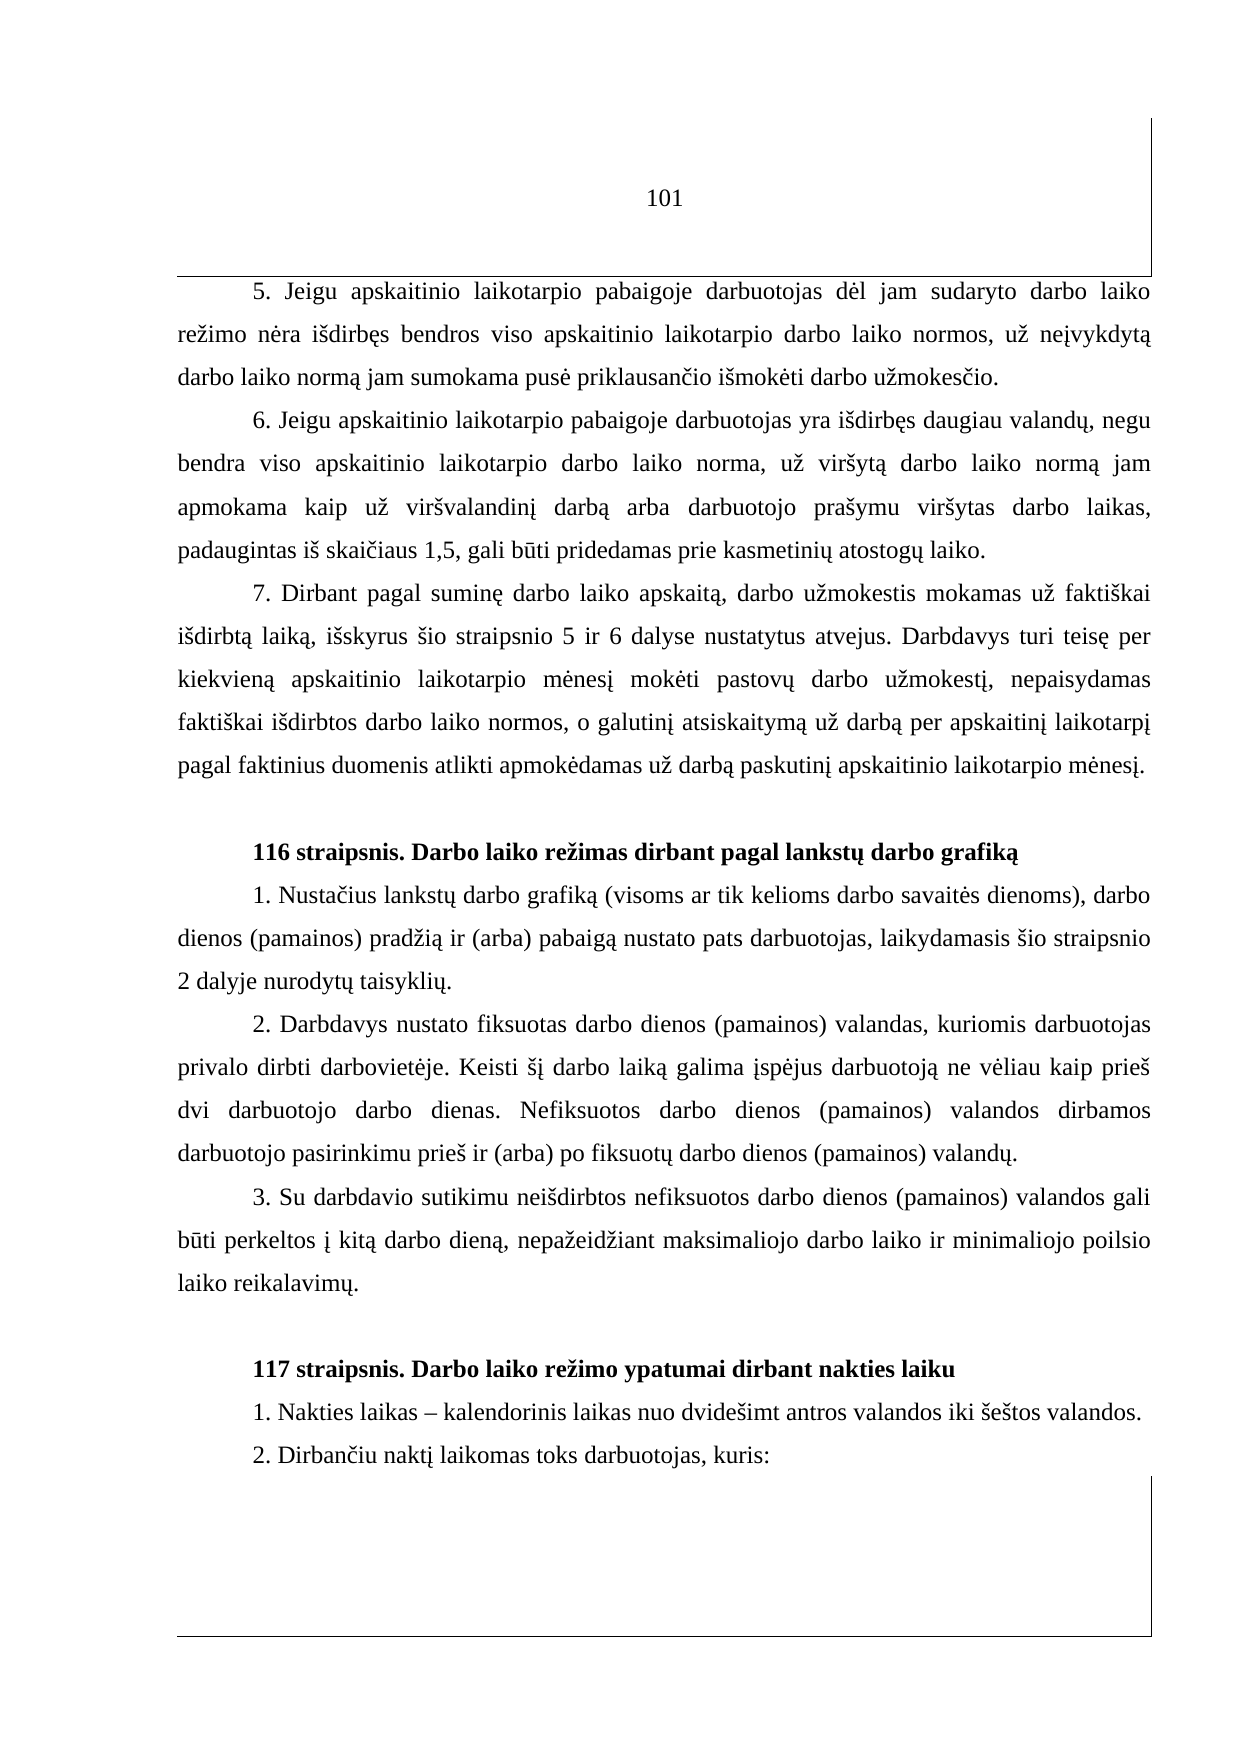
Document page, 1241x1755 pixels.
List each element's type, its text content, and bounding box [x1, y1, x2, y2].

subtitle 117 straipsnis. Darbo laiko režimo ypatumai dirbant nakties laiku [177, 1354, 1152, 1383]
text 2. Dirbančiu naktį laikomas toks darbuotojas, kuris: [177, 1440, 1152, 1469]
text 5. Jeigu apskaitinio laikotarpio pabaigoje darbuotojas dėl jam sudaryto darbo laiko režimo nėra išdirbęs bendros viso apskaitinio laikotarpio darbo laiko normos, už neįvykdytą darbo laiko normą jam sumokama pusė priklausančio išmokėti darbo užmokesčio. [177, 276, 1152, 391]
text 6. Jeigu apskaitinio laikotarpio pabaigoje darbuotojas yra išdirbęs daugiau valandų, negu bendra viso apskaitinio laikotarpio darbo laiko norma, už viršytą darbo laiko normą jam apmokama kaip už viršvalandinį darbą arba darbuotojo prašymu viršytas darbo laikas, padaugintas iš skaičiaus 1,5, gali būti pridedamas prie kasmetinių atostogų laiko. [177, 405, 1152, 563]
text 2. Darbdavys nustato fiksuotas darbo dienos (pamainos) valandas, kuriomis darbuotojas privalo dirbti darbovietėje. Keisti šį darbo laiką galima įspėjus darbuotoją ne vėliau kaip prieš dvi darbuotojo darbo dienas. Nefiksuotos darbo dienos (pamainos) valandos dirbamos darbuotojo pasirinkimu prieš ir (arba) po fiksuotų darbo dienos (pamainos) valandų. [177, 1009, 1152, 1167]
subtitle 116 straipsnis. Darbo laiko režimas dirbant pagal lankstų darbo grafiką [177, 837, 1152, 865]
text 3. Su darbdavio sutikimu neišdirbtos nefiksuotos darbo dienos (pamainos) valandos gali būti perkeltos į kitą darbo dieną, nepažeidžiant maksimaliojo darbo laiko ir minimaliojo poilsio laiko reikalavimų. [177, 1182, 1152, 1297]
text 7. Dirbant pagal suminę darbo laiko apskaitą, darbo užmokestis mokamas už faktiškai išdirbtą laiką, išskyrus šio straipsnio 5 ir 6 dalyse nustatytus atvejus. Darbdavys turi teisę per kiekvieną apskaitinio laikotarpio mėnesį mokėti pastovų darbo užmokestį, nepaisydamas faktiškai išdirbtos darbo laiko normos, o galutinį atsiskaitymą už darbą per apskaitinį laikotarpį pagal faktinius duomenis atlikti apmokėdamas už darbą paskutinį apskaitinio laikotarpio mėnesį. [177, 578, 1152, 779]
text 1. Nakties laikas – kalendorinis laikas nuo dvidešimt antros valandos iki šeštos valandos. [177, 1397, 1152, 1426]
text 1. Nustačius lankstų darbo grafiką (visoms ar tik kelioms darbo savaitės dienoms), darbo dienos (pamainos) pradžią ir (arba) pabaigą nustato pats darbuotojas, laikydamasis šio straipsnio 2 dalyje nurodytų taisyklių. [177, 880, 1152, 995]
